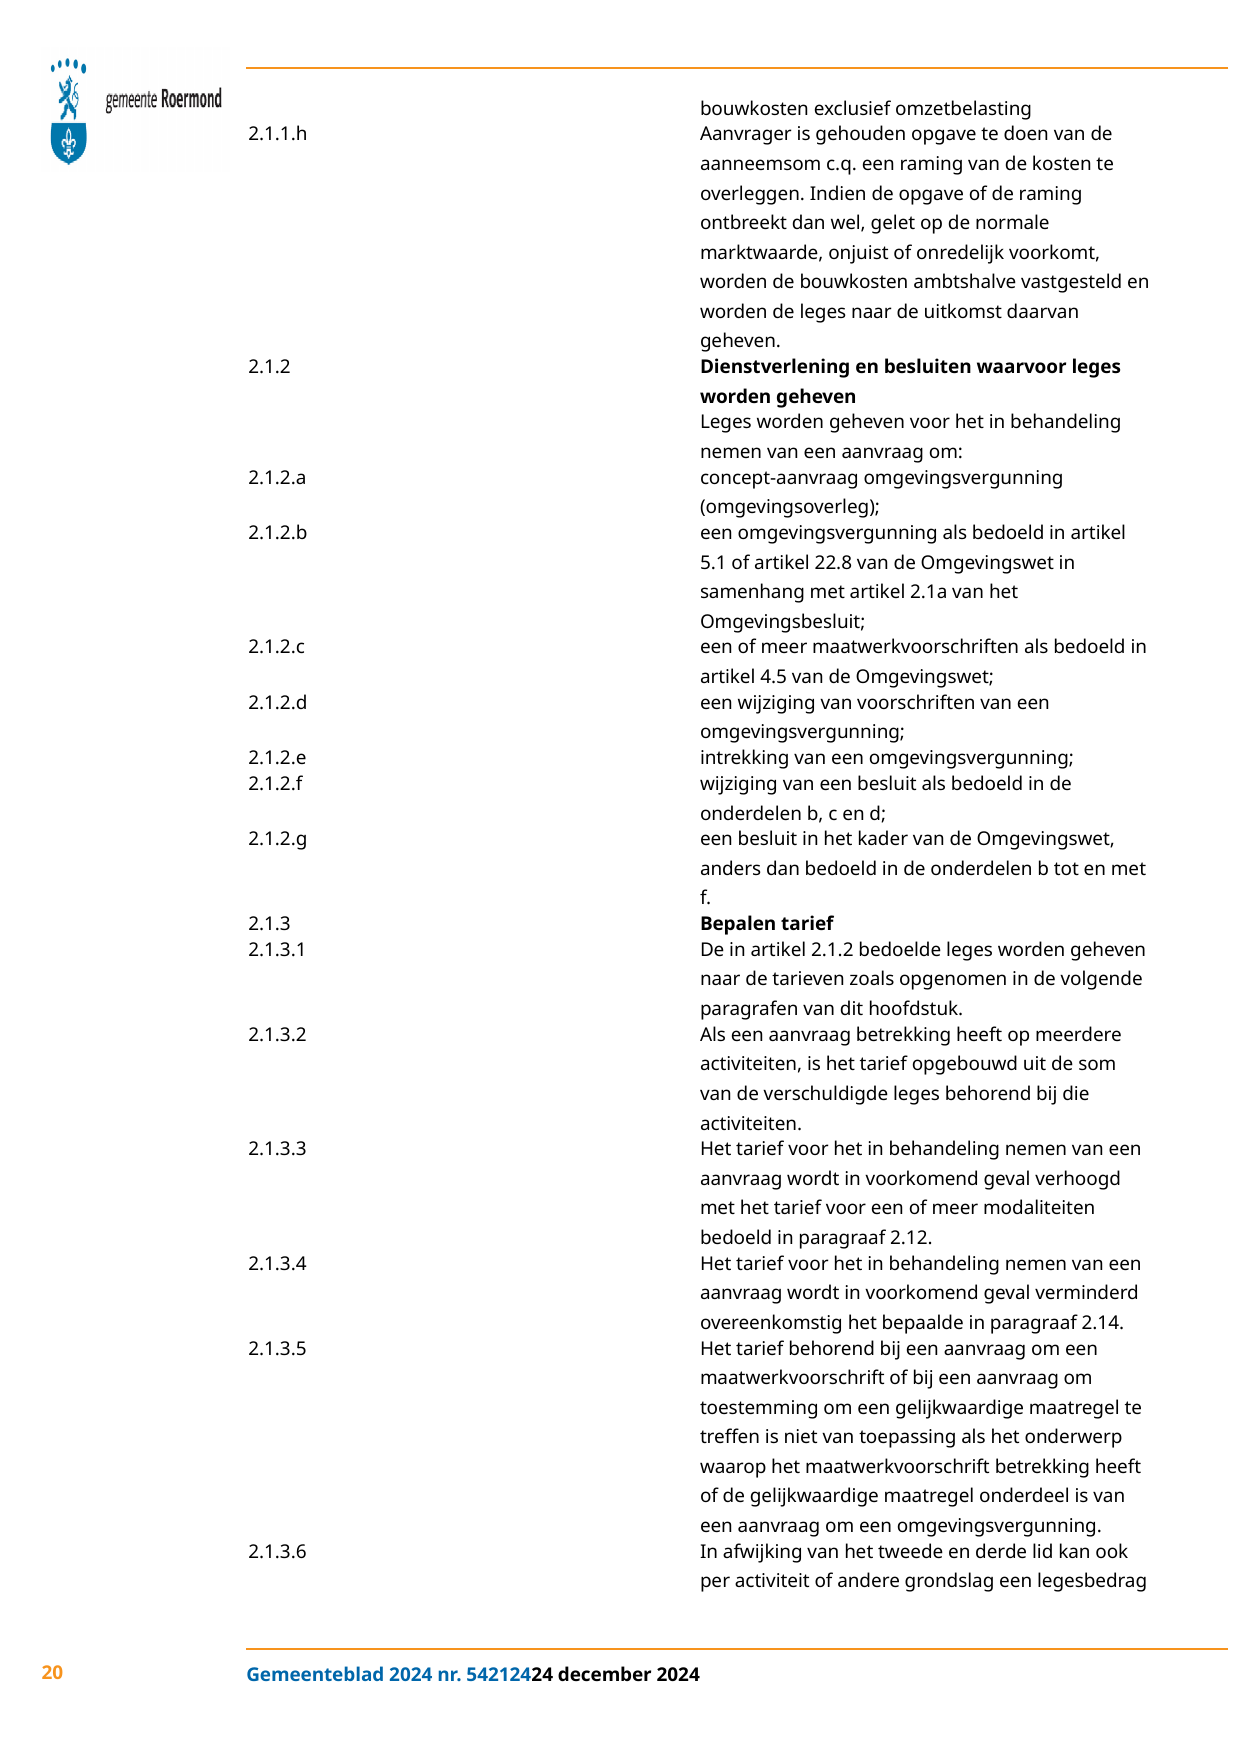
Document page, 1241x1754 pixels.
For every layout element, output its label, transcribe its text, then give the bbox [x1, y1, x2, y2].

table_cell 2.1.1.h [248, 121, 700, 353]
table_cell Het tarief voor het in behandeling nemen van een aanvraag wordt in voorkomend geval verminderd overeenkomstig het bepaalde in paragraaf 2.14. [700, 1250, 1152, 1335]
table_cell De in artikel 2.1.2 bedoelde leges worden geheven naar de tarieven zoals opgenomen in de volgende paragrafen van dit hoofdstuk. [700, 936, 1152, 1021]
table_cell een wijziging van voorschriften van een omgevingsvergunning; [700, 689, 1152, 744]
table_cell bouwkosten exclusief omzetbelasting [700, 95, 1152, 121]
picture [41, 47, 231, 172]
table_cell 2.1.3.5 [248, 1335, 700, 1538]
table_cell 2.1.2.d [248, 689, 700, 744]
table_cell 2.1.2 [248, 353, 700, 409]
table_cell Bepalen tarief [700, 910, 1152, 936]
table_cell 2.1.2.a [248, 464, 700, 519]
table_cell Aanvrager is gehouden opgave te doen van de aanneemsom c.q. een raming van de kosten te overleggen. Indien de opgave of de raming ontbreekt dan wel, gelet op de normale marktwaarde, onjuist of onredelijk voorkomt, worden de bouwkosten ambtshalve vastgesteld en worden de leges naar de uitkomst daarvan geheven. [700, 121, 1152, 353]
table_cell 2.1.2.c [248, 634, 700, 689]
table_cell 2.1.2.f [248, 770, 700, 825]
table_cell 2.1.3.1 [248, 936, 700, 1021]
table_cell wijziging van een besluit als bedoeld in de onderdelen b, c en d; [700, 770, 1152, 825]
table_cell concept-aanvraag omgevingsvergunning (omgevingsoverleg); [700, 464, 1152, 519]
table_cell Dienstverlening en besluiten waarvoor leges worden geheven [700, 353, 1152, 409]
table_cell 2.1.2.g [248, 825, 700, 910]
table_cell 2.1.2.b [248, 519, 700, 634]
table_cell 2.1.3.4 [248, 1250, 700, 1335]
table_cell 2.1.3.6 [248, 1538, 700, 1593]
table_cell [248, 409, 700, 464]
table_cell In afwijking van het tweede en derde lid kan ook per activiteit of andere grondslag een legesbedrag [700, 1538, 1152, 1593]
table_cell 2.1.3 [248, 910, 700, 936]
table_cell een of meer maatwerkvoorschriften als bedoeld in artikel 4.5 van de Omgevingswet; [700, 634, 1152, 689]
table_cell 2.1.3.2 [248, 1021, 700, 1135]
table_cell 2.1.2.e [248, 744, 700, 770]
table_cell Het tarief behorend bij een aanvraag om een maatwerkvoorschrift of bij een aanvraag om toestemming om een gelijkwaardige maatregel te treffen is niet van toepassing als het onderwerp waarop het maatwerkvoorschrift betrekking heeft of de gelijkwaardige maatregel onderdeel is van een aanvraag om een omgevingsvergunning. [700, 1335, 1152, 1538]
table_cell [248, 95, 700, 121]
table_cell Het tarief voor het in behandeling nemen van een aanvraag wordt in voorkomend geval verhoogd met het tarief voor een of meer modaliteiten bedoeld in paragraaf 2.12. [700, 1135, 1152, 1250]
table_cell intrekking van een omgevingsvergunning; [700, 744, 1152, 770]
table_cell 2.1.3.3 [248, 1135, 700, 1250]
table_cell Leges worden geheven voor het in behandeling nemen van een aanvraag om: [700, 409, 1152, 464]
table_cell Als een aanvraag betrekking heeft op meerdere activiteiten, is het tarief opgebouwd uit de som van de verschuldigde leges behorend bij die activiteiten. [700, 1021, 1152, 1135]
table_cell een besluit in het kader van de Omgevingswet, anders dan bedoeld in de onderdelen b tot en met f. [700, 825, 1152, 910]
table_cell een omgevingsvergunning als bedoeld in artikel 5.1 of artikel 22.8 van de Omgevingswet in samenhang met artikel 2.1a van het Omgevingsbesluit; [700, 519, 1152, 634]
